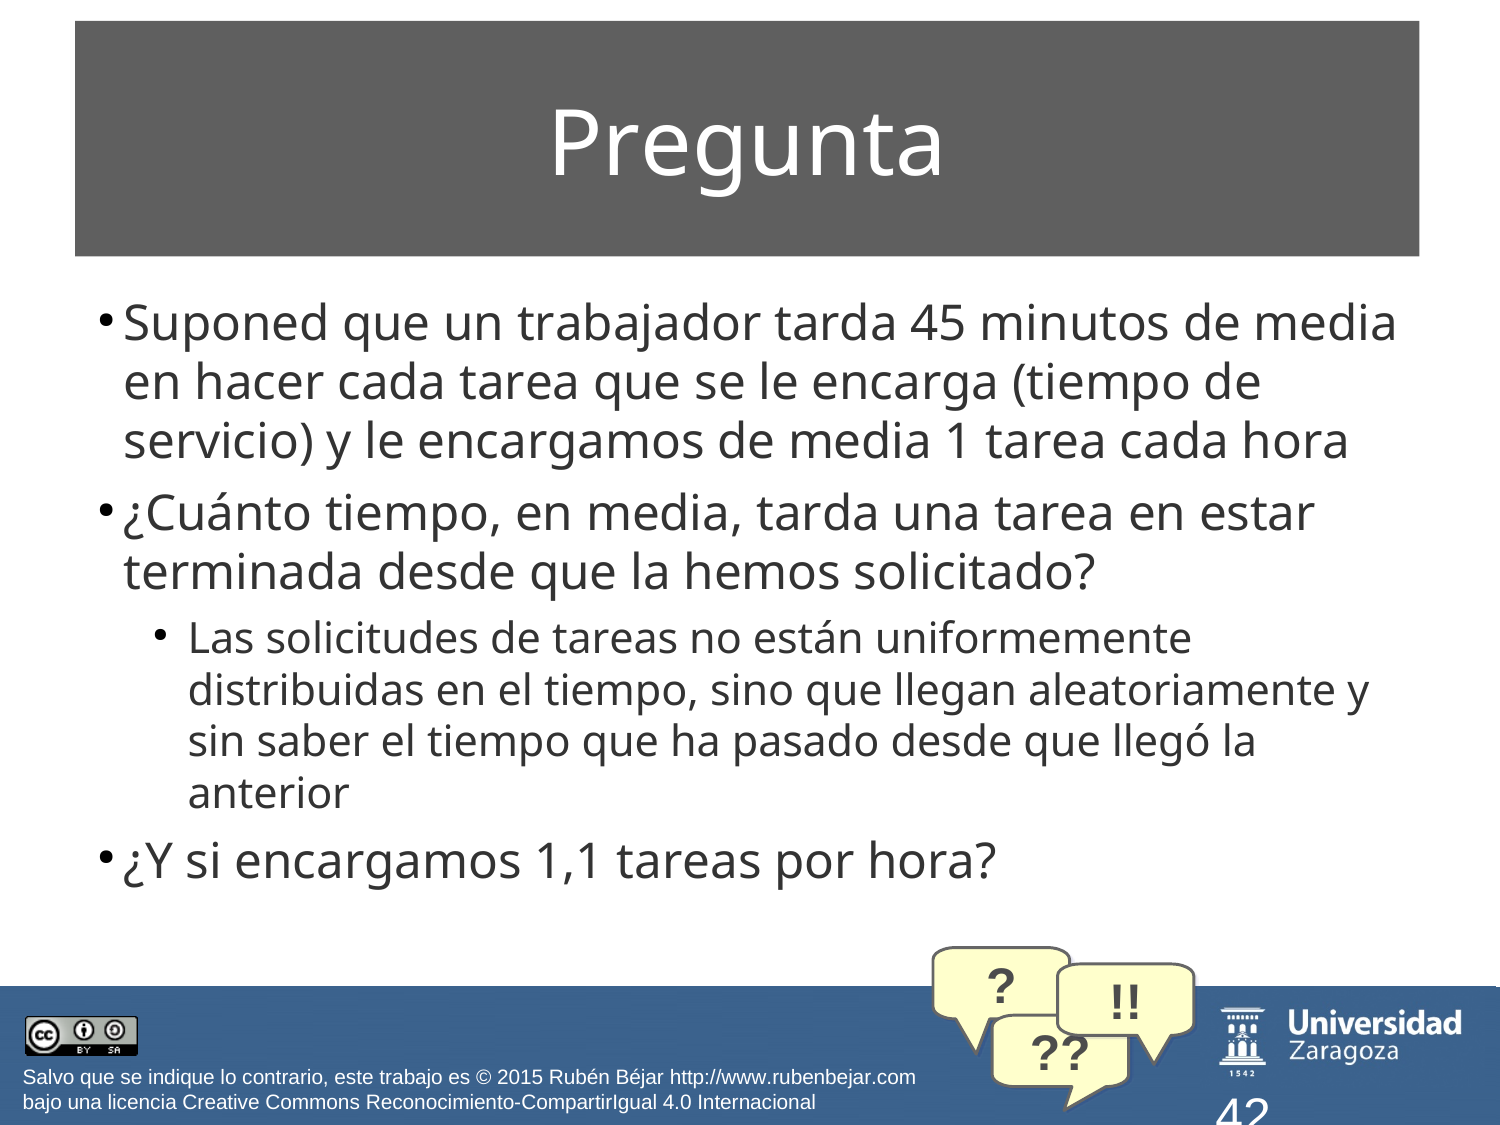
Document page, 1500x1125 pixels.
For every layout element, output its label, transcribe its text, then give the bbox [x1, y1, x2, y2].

picture [0, 986, 1500, 1125]
list Suponed que un trabajador tarda 45 minutos de media en hacer cada tarea que se le encarga (tiempo de servicio) y le encargamos de media 1 tarea cada hora ¿Cuánto tiempo, en media, tarda una tarea en estar terminada desde que la hemos solicitado? Las solicitudes de tareas no están uniformemente distribuidas en el tiempo, sino que llegan aleatoriamente y sin saber el tiempo que ha pasado desde que llegó la anterior ¿Y si encargamos 1,1 tareas por hora? [82, 283, 1418, 957]
text_box ?? [992, 1015, 1129, 1111]
picture [1220, 1105, 1232, 1122]
text_box !! [1057, 963, 1194, 1065]
title Pregunta [75, 20, 1420, 257]
text_box ? [933, 947, 1070, 1055]
